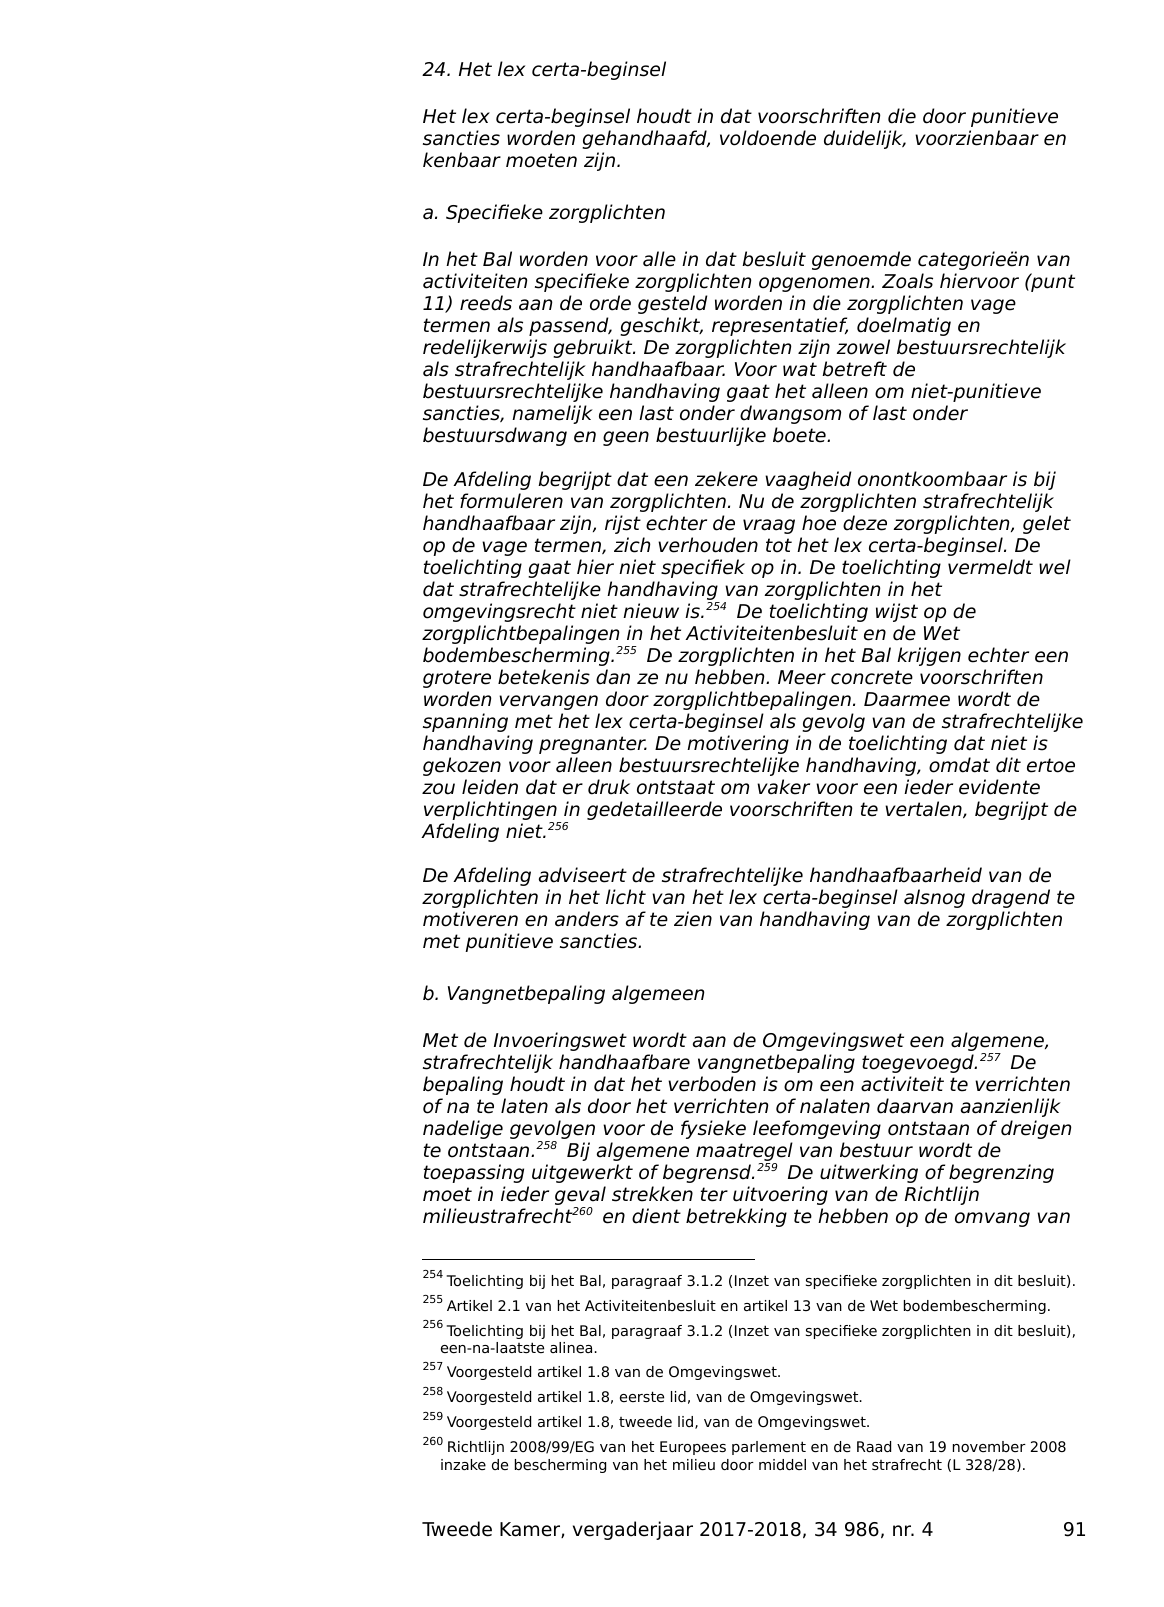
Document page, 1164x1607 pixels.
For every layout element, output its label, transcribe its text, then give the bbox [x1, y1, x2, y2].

text Voorgesteld artikel 1.8, eerste lid, van de Omgevingswet. [422, 1385, 1087, 1407]
text Voorgesteld artikel 1.8 van de Omgevingswet. [422, 1360, 1087, 1382]
text Met de Invoeringswet wordt aan de Omgevingswet een algemene, strafrechtelijk handhaafbare vangnetbepaling toegevoegd. De bepaling houdt in dat het verboden is om een activiteit te verrichten of na te laten als door het verrichten of nalaten daarvan aanzienlijk nadelige gevolgen voor de fysieke leefomgeving ontstaan of dreigen te ontstaan. Bij algemene maatregel van bestuur wordt de toepassing uitgewerkt of begrensd. De uitwerking of begrenzing moet in ieder geval strekken ter uitvoering van de Richtlijn milieustrafrecht en dient betrekking te hebben op de omvang van [422, 1030, 1087, 1227]
text Artikel 2.1 van het Activiteitenbesluit en artikel 13 van de Wet bodembescherming. [422, 1293, 1087, 1316]
subtitle b. Vangnetbepaling algemeen [422, 983, 1087, 1005]
text In het Bal worden voor alle in dat besluit genoemde categorieën van activiteiten specifieke zorgplichten opgenomen. Zoals hiervoor (punt 11) reeds aan de orde gesteld worden in die zorgplichten vage termen als passend, geschikt, representatief, doelmatig en redelijkerwijs gebruikt. De zorgplichten zijn zowel bestuursrechtelijk als strafrechtelijk handhaafbaar. Voor wat betreft de bestuursrechtelijke handhaving gaat het alleen om niet-punitieve sancties, namelijk een last onder dwangsom of last onder bestuursdwang en geen bestuurlijke boete. [422, 249, 1087, 447]
text De Afdeling begrijpt dat een zekere vaagheid onontkoombaar is bij het formuleren van zorgplichten. Nu de zorgplichten strafrechtelijk handhaafbaar zijn, rijst echter de vraag hoe deze zorgplichten, gelet op de vage termen, zich verhouden tot het lex certa-beginsel. De toelichting gaat hier niet specifiek op in. De toelichting vermeldt wel dat strafrechtelijke handhaving van zorgplichten in het omgevingsrecht niet nieuw is. De toelichting wijst op de zorgplichtbepalingen in het Activiteitenbesluit en de Wet bodembescherming. De zorgplichten in het Bal krijgen echter een grotere betekenis dan ze nu hebben. Meer concrete voorschriften worden vervangen door zorgplichtbepalingen. Daarmee wordt de spanning met het lex certa-beginsel als gevolg van de strafrechtelijke handhaving pregnanter. De motivering in de toelichting dat niet is gekozen voor alleen bestuursrechtelijke handhaving, omdat dit ertoe zou leiden dat er druk ontstaat om vaker voor een ieder evidente verplichtingen in gedetailleerde voorschriften te vertalen, begrijpt de Afdeling niet. [422, 469, 1087, 843]
text Richtlijn 2008/99/EG van het Europees parlement en de Raad van 19 november 2008 inzake de bescherming van het milieu door middel van het strafrecht (L 328/28). [422, 1435, 1087, 1474]
text De Afdeling adviseert de strafrechtelijke handhaafbaarheid van de zorgplichten in het licht van het lex certa-beginsel alsnog dragend te motiveren en anders af te zien van handhaving van de zorgplichten met punitieve sancties. [422, 865, 1087, 953]
text Toelichting bij het Bal, paragraaf 3.1.2 (Inzet van specifieke zorgplichten in dit besluit), een-na-laatste alinea. [422, 1318, 1087, 1357]
text Toelichting bij het Bal, paragraaf 3.1.2 (Inzet van specifieke zorgplichten in dit besluit). [422, 1268, 1087, 1291]
text Het lex certa-beginsel houdt in dat voorschriften die door punitieve sancties worden gehandhaafd, voldoende duidelijk, voorzienbaar en kenbaar moeten zijn. [422, 106, 1087, 172]
subtitle 24. Het lex certa-beginsel [422, 59, 1087, 81]
text Voorgesteld artikel 1.8, tweede lid, van de Omgevingswet. [422, 1410, 1087, 1432]
subtitle a. Specifieke zorgplichten [422, 202, 1087, 224]
